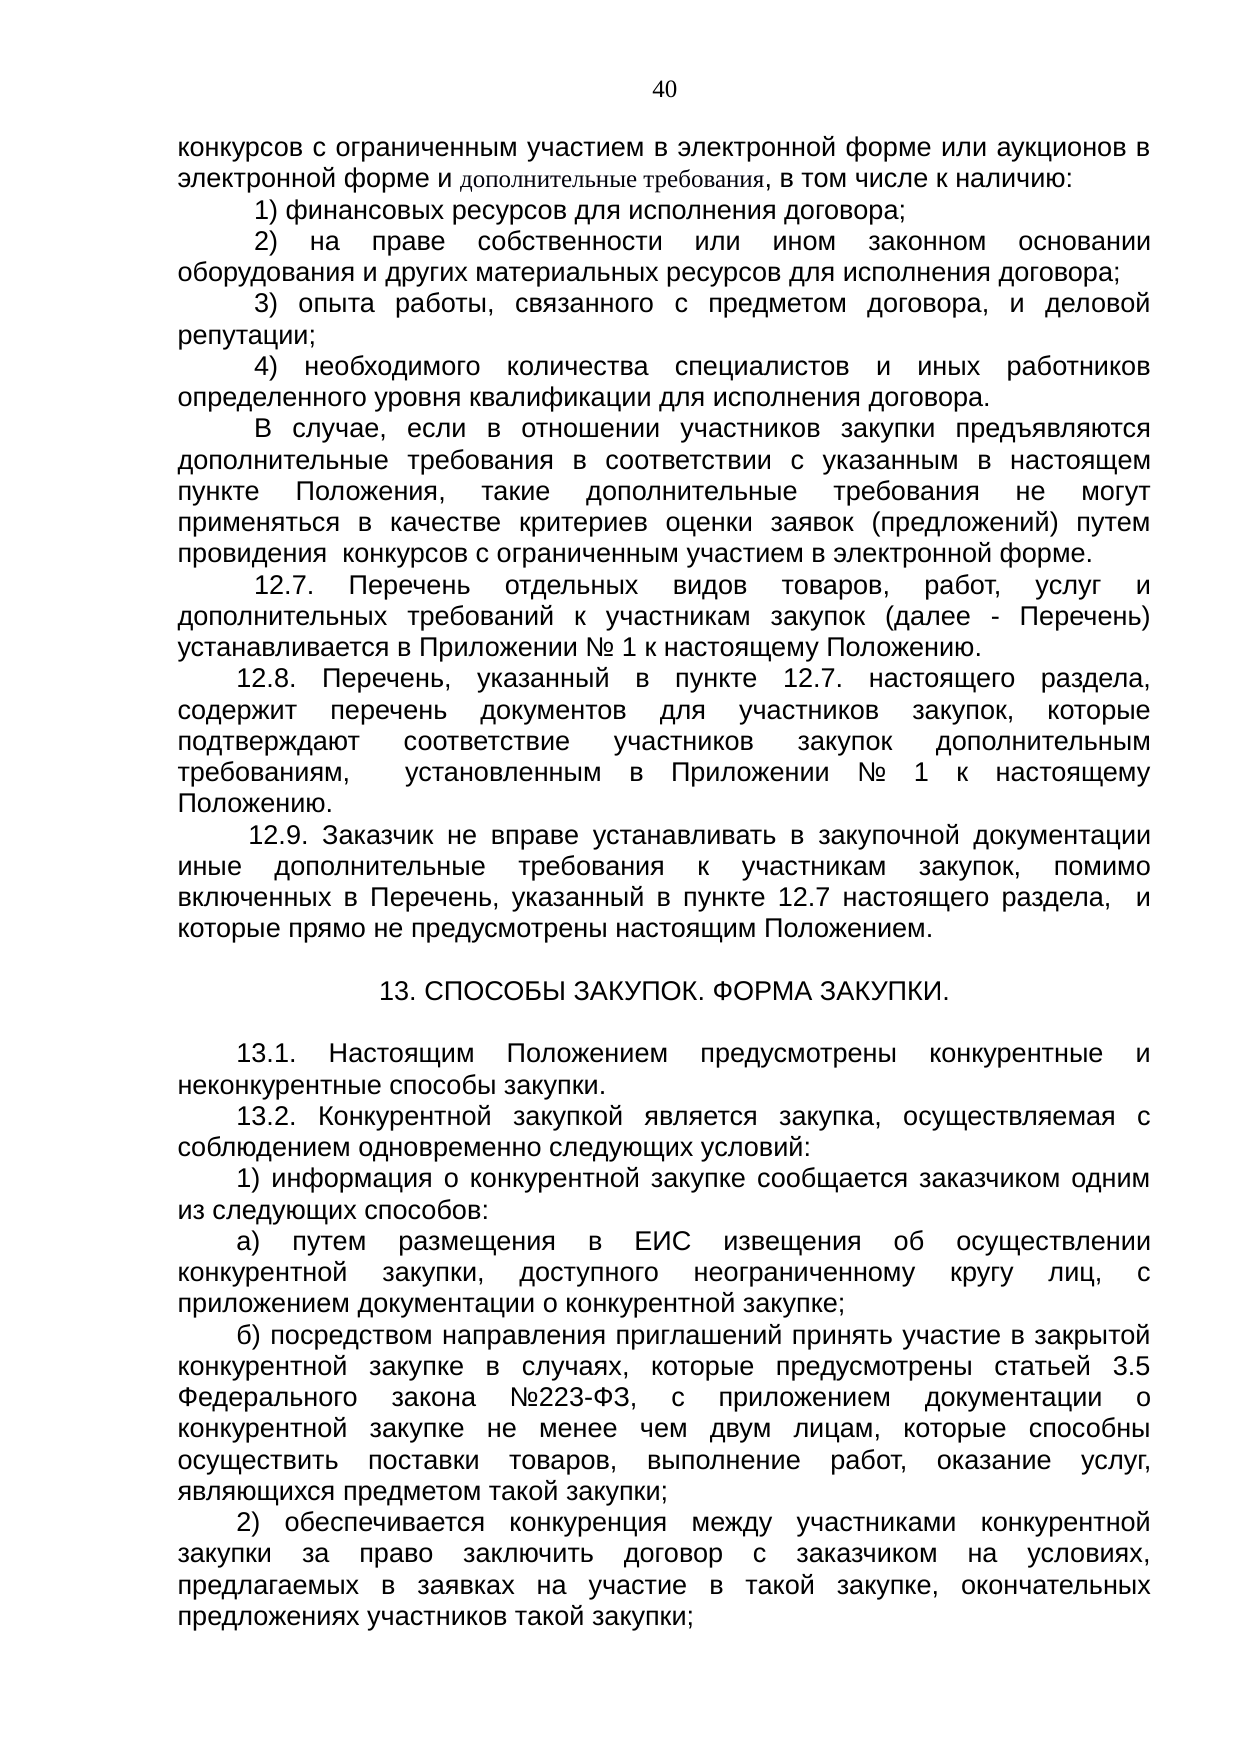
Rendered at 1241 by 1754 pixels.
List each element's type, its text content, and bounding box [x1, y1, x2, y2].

text конкурсов с ограниченным участием в электронной форме или аукционов в электронной форме и дополнительные требования, в том числе к наличию: [177, 131, 1152, 194]
text В случае, если в отношении участников закупки предъявляются дополнительные требования в соответствии с указанным в настоящем пункте Положения, такие дополнительные требования не могут применяться в качестве критериев оценки заявок (предложений) путем провидения конкурсов с ограниченным участием в электронной форме. [177, 412, 1152, 569]
text 2) обеспечивается конкуренция между участниками конкурентной закупки за право заключить договор с заказчиком на условиях, предлагаемых в заявках на участие в такой закупке, окончательных предложениях участников такой закупки; [177, 1506, 1152, 1631]
text 1) информация о конкурентной закупке сообщается заказчиком одним из следующих способов: [177, 1162, 1152, 1225]
text б) посредством направления приглашений принять участие в закрытой конкурентной закупке в случаях, которые предусмотрены статьей 3.5 Федерального закона №223-ФЗ, с приложением документации о конкурентной закупке не менее чем двум лицам, которые способны осуществить поставки товаров, выполнение работ, оказание услуг, являющихся предметом такой закупки; [177, 1319, 1152, 1506]
text 3) опыта работы, связанного с предметом договора, и деловой репутации; [177, 287, 1152, 350]
text 13.1. Настоящим Положением предусмотрены конкурентные и неконкурентные способы закупки. [177, 1037, 1152, 1100]
text а) путем размещения в ЕИС извещения об осуществлении конкурентной закупки, доступного неограниченному кругу лиц, с приложением документации о конкурентной закупке; [177, 1225, 1152, 1319]
text 12.9. Заказчик не вправе устанавливать в закупочной документации иные дополнительные требования к участникам закупок, помимо включенных в Перечень, указанный в пункте 12.7 настоящего раздела, и которые прямо не предусмотрены настоящим Положением. [177, 819, 1152, 944]
text 4) необходимого количества специалистов и иных работников определенного уровня квалификации для исполнения договора. [177, 350, 1152, 412]
text 12.7. Перечень отдельных видов товаров, работ, услуг и дополнительных требований к участникам закупок (далее - Перечень) устанавливается в Приложении № 1 к настоящему Положению. [177, 569, 1152, 662]
text 13. СПОСОБЫ ЗАКУПОК. ФОРМА ЗАКУПКИ. [177, 975, 1152, 1006]
text 12.8. Перечень, указанный в пункте 12.7. настоящего раздела, содержит перечень документов для участников закупок, которые подтверждают соответствие участников закупок дополнительным требованиям, установленным в Приложении № 1 к настоящему Положению. [177, 662, 1152, 819]
text 13.2. Конкурентной закупкой является закупка, осуществляемая с соблюдением одновременно следующих условий: [177, 1100, 1152, 1162]
text 2) на праве собственности или ином законном основании оборудования и других материальных ресурсов для исполнения договора; [177, 225, 1152, 287]
text 1) финансовых ресурсов для исполнения договора; [177, 194, 1152, 225]
